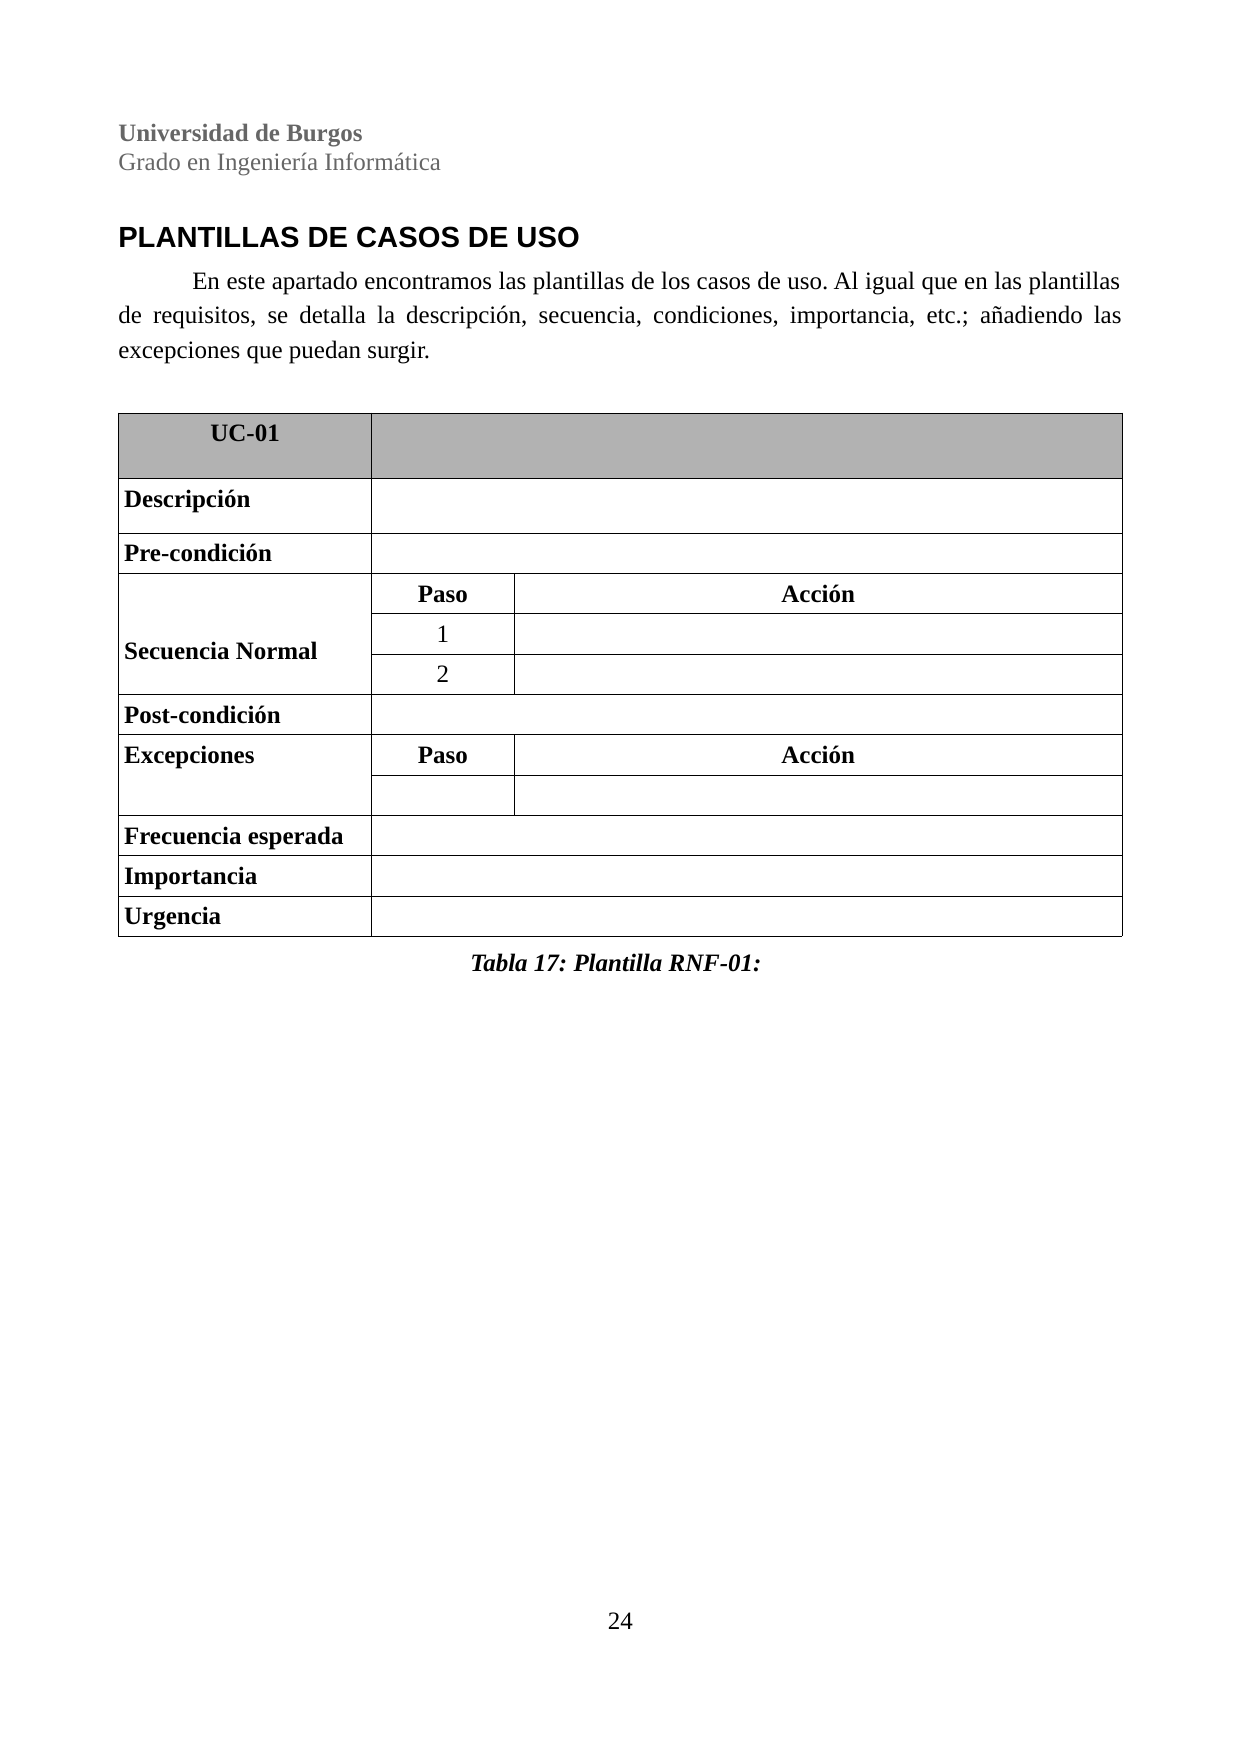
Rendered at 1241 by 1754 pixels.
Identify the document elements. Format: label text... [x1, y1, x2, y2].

subtitle PLANTILLAS DE CASOS DE USO [118, 220, 1122, 253]
table_header UC-01 [119, 414, 371, 478]
table_cell [372, 856, 1122, 896]
table_cell [372, 776, 514, 815]
table_cell 2 [372, 655, 514, 694]
table_header [372, 414, 1122, 478]
table_cell Acción [515, 735, 1122, 774]
table_cell [372, 816, 1122, 855]
table_cell [372, 897, 1122, 936]
table_cell [372, 534, 1122, 573]
table_cell [515, 655, 1122, 694]
text Tabla 17: Plantilla RNF-01: [118, 948, 1122, 977]
table_cell Paso [372, 574, 514, 613]
table_cell Urgencia [119, 897, 371, 936]
table_cell [515, 776, 1122, 815]
table_cell Frecuencia esperada [119, 816, 371, 855]
table_cell [515, 614, 1122, 654]
table_cell Descripción [119, 479, 371, 533]
table_cell 1 [372, 614, 514, 654]
table_cell Paso [372, 735, 514, 774]
table_cell Excepciones [119, 735, 371, 815]
table_cell Pre-condición [119, 534, 371, 573]
table_cell Importancia [119, 856, 371, 896]
table_cell Acción [515, 574, 1122, 613]
table_cell [372, 695, 1122, 734]
text En este apartado encontramos las plantillas de los casos de uso. Al igual que en las plantillas de requisitos, se detalla la descripción, secuencia, condiciones, importancia, etc.; añadiendo las excepciones que puedan surgir. [118, 266, 1122, 363]
table_cell Secuencia Normal [119, 574, 371, 694]
table_cell Post-condición [119, 695, 371, 734]
table_cell [372, 479, 1122, 533]
